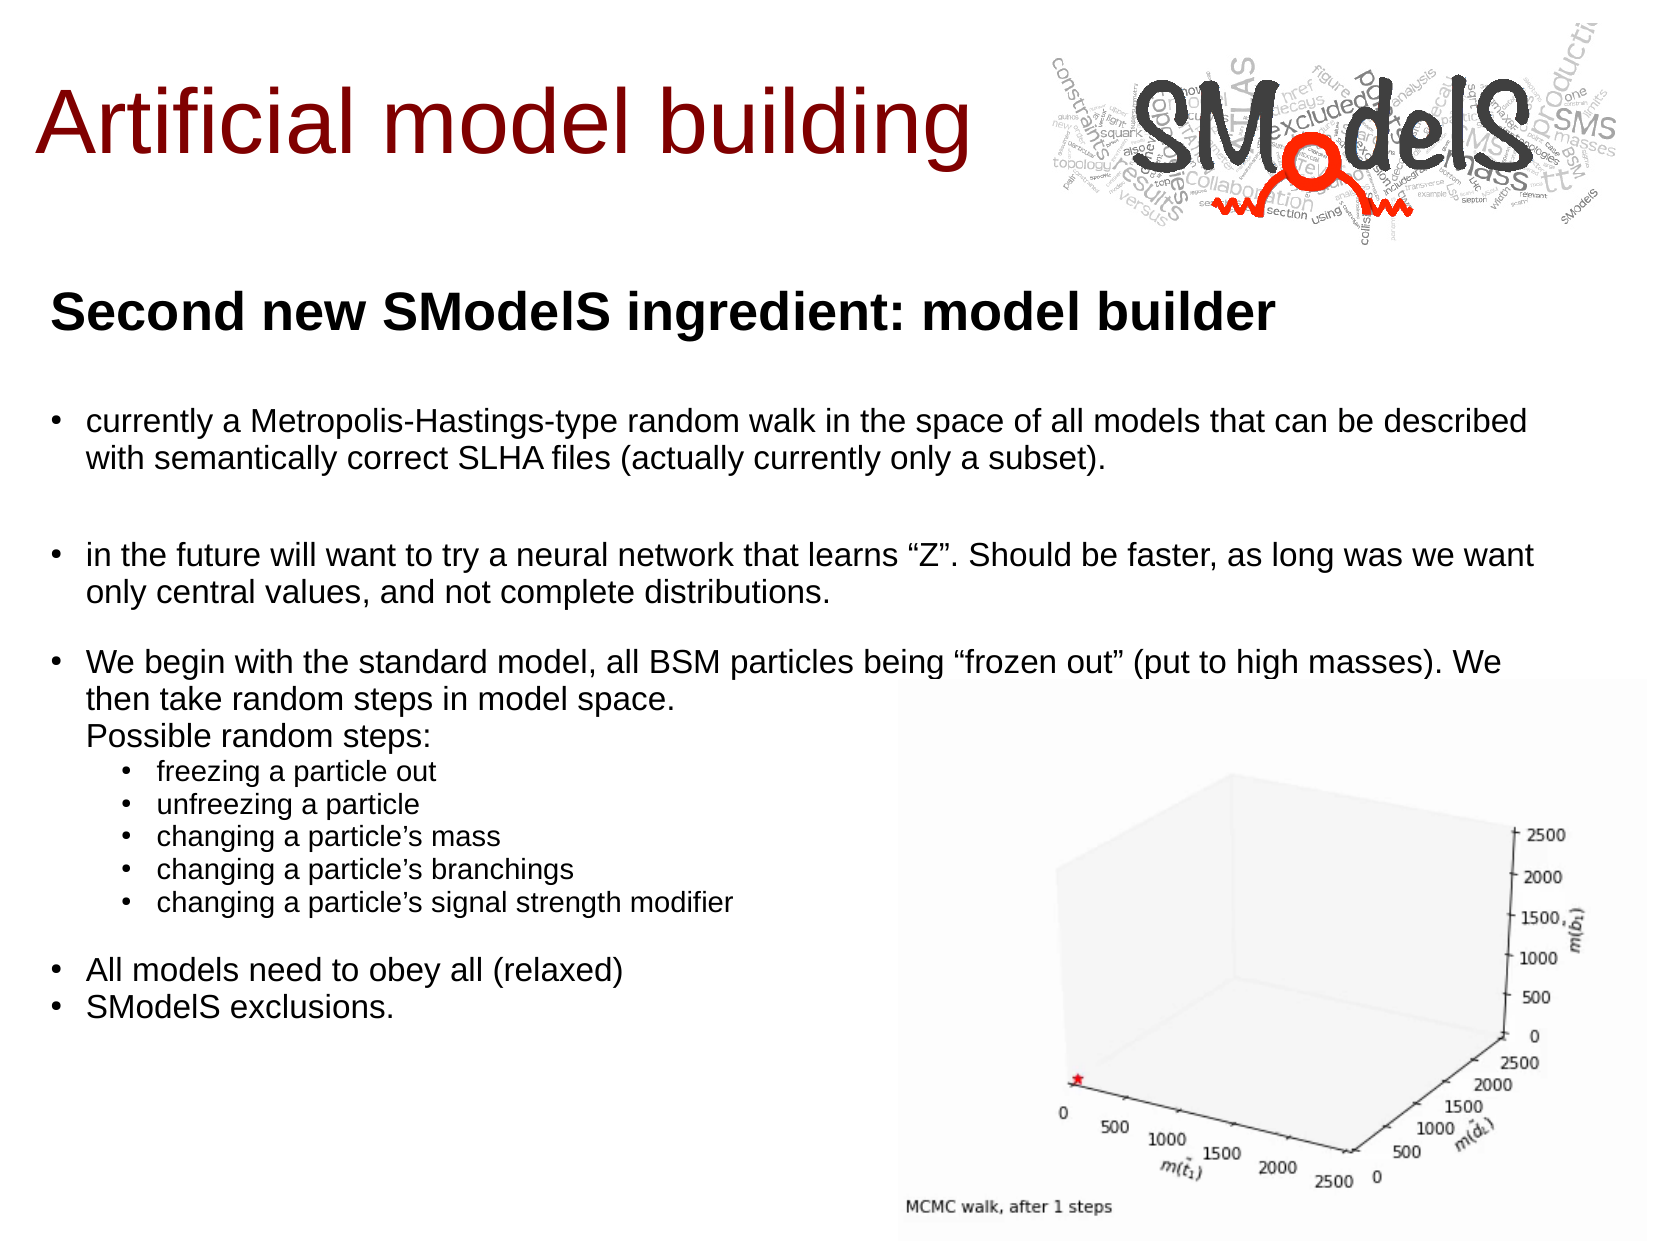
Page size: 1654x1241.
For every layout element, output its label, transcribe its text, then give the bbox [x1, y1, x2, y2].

text_box [897, 679, 1648, 1241]
text_box Second new SModelS ingredient: model builder currently a Metropolis-Hastings-type random walk in the space of all models that can be described with semantically correct SLHA files (actually currently only a subset). in the future will want to try a neural network that learns “Z”. Should be faster, as long was we want only central values, and not complete distributions. We begin with the standard model, all BSM particles being “frozen out” (put to high masses). We then take random steps in model space. Possible random steps: freezing a particle out unfreezing a particle changing a particle’s mass changing a particle’s branchings changing a particle’s signal strength modifier All models need to obey all (relaxed) SModelS exclusions. [35, 273, 1583, 1223]
picture [1015, 23, 1642, 246]
title Artificial model building [35, 19, 1583, 225]
